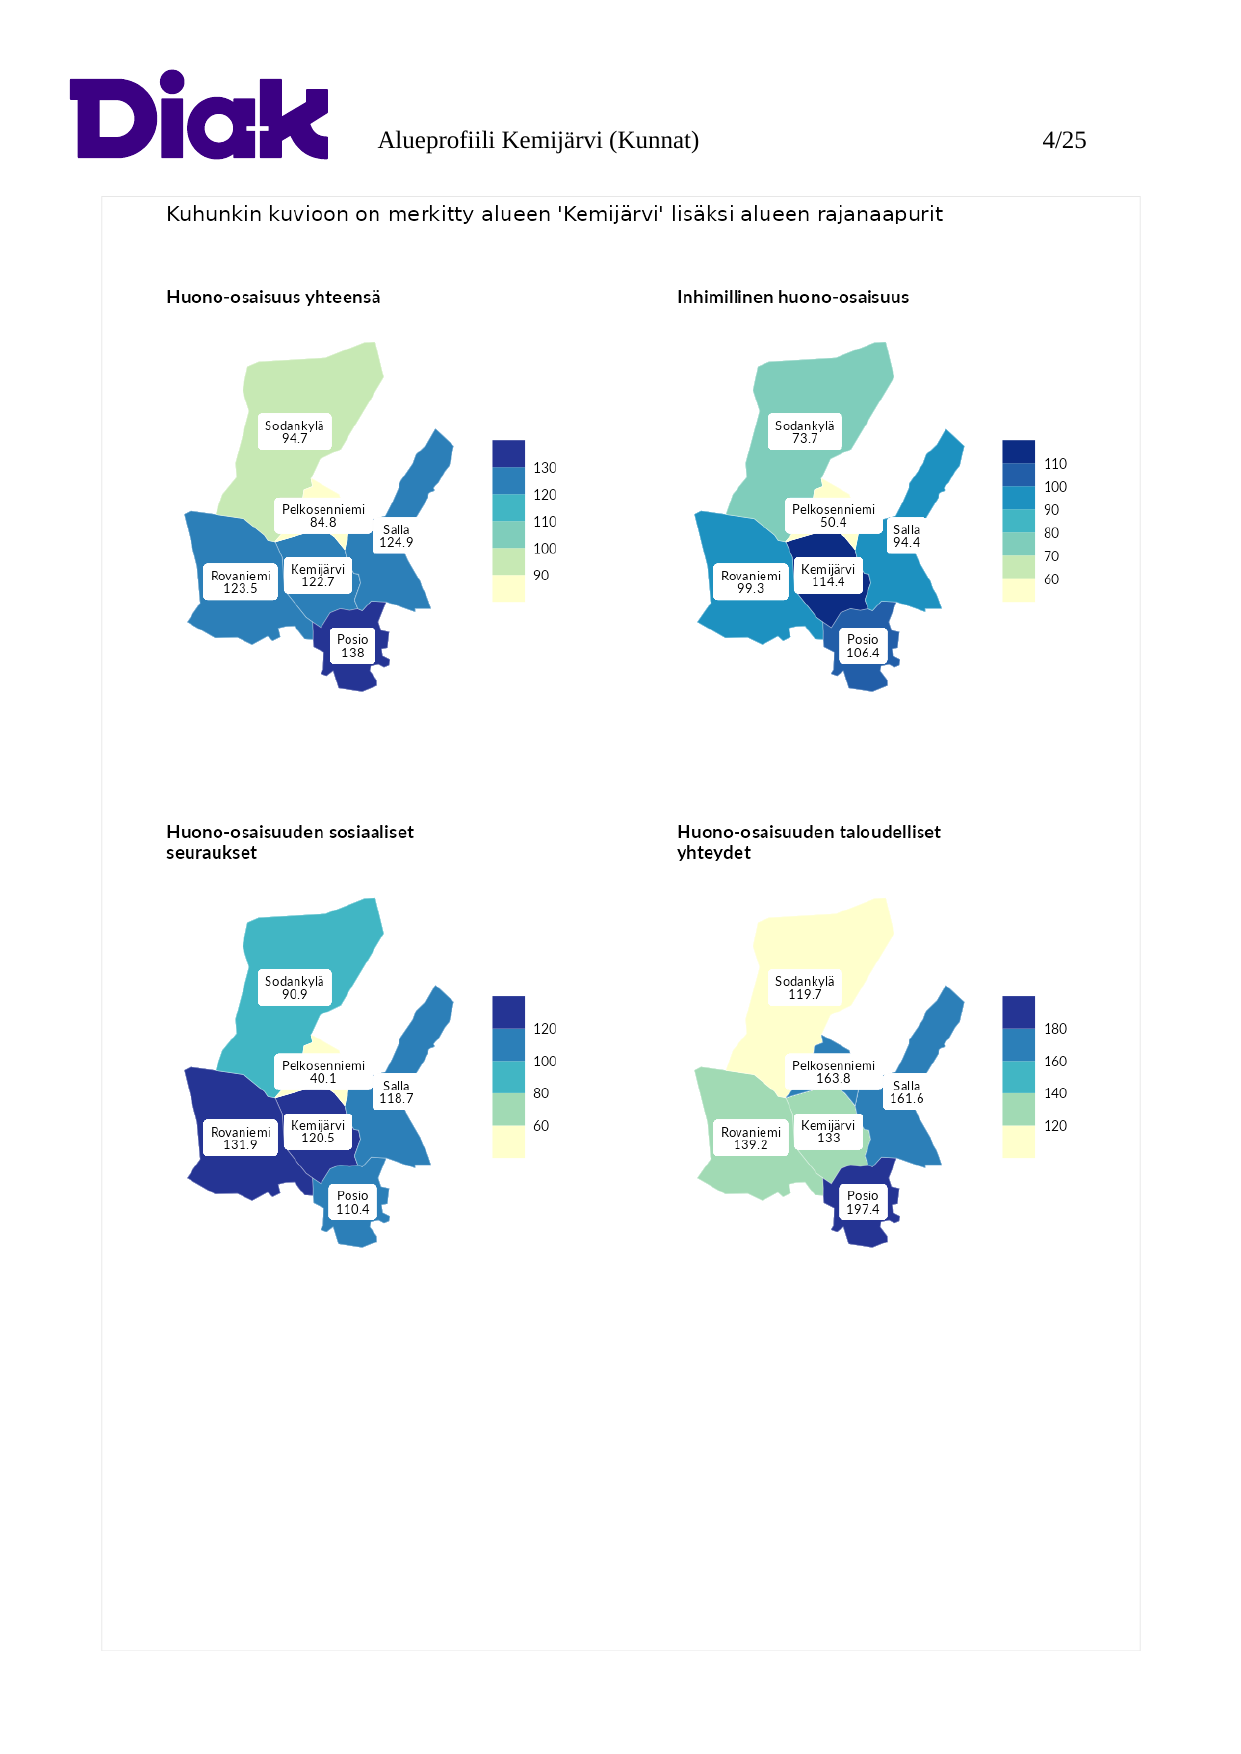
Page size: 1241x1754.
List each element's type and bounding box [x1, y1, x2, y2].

picture [61, 196, 1179, 1651]
